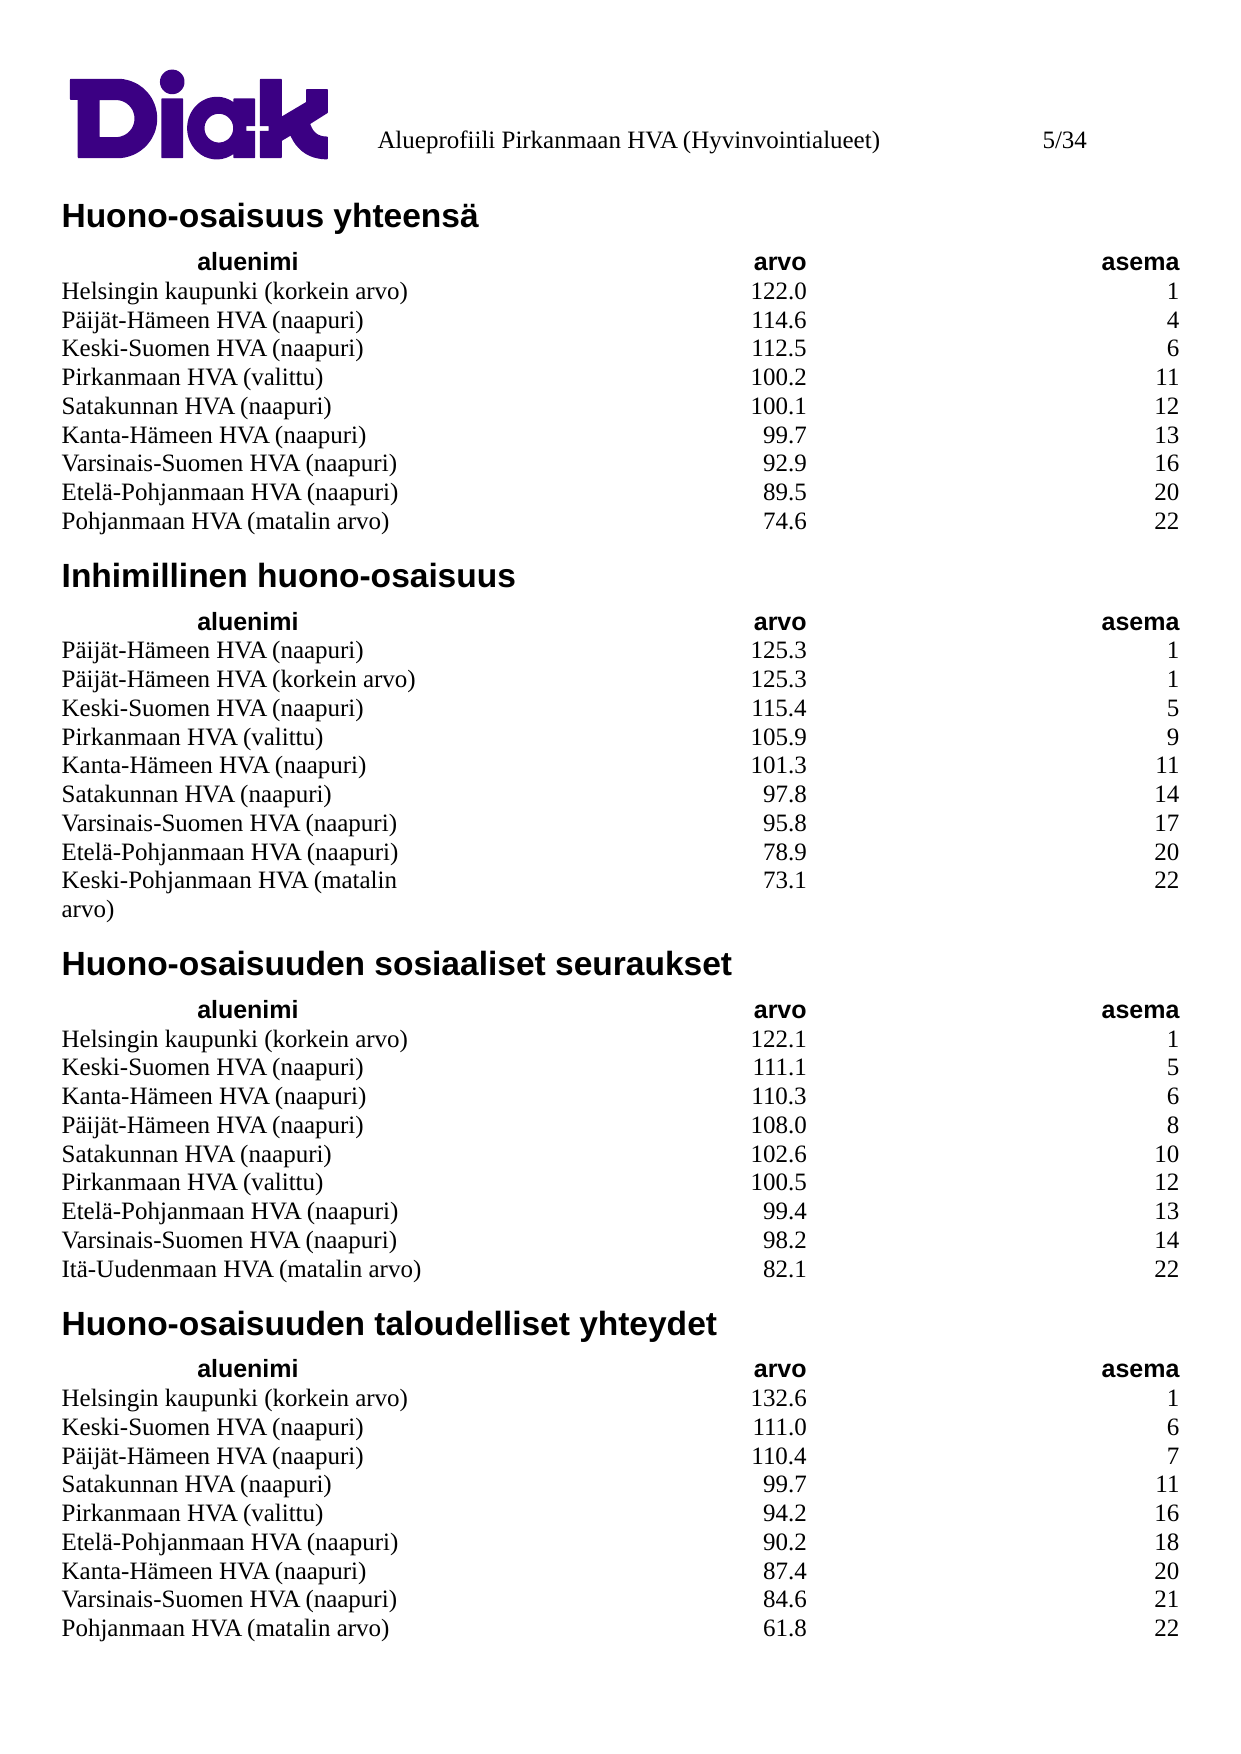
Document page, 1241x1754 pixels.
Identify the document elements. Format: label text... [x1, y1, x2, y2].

table_cell 11 [806, 1470, 1179, 1498]
table_cell Pohjanmaan HVA (matalin arvo) [61, 506, 434, 535]
table_cell Varsinais-Suomen HVA (naapuri) [61, 1585, 434, 1613]
table_cell 21 [806, 1585, 1179, 1613]
table_cell 10 [806, 1139, 1179, 1167]
table_cell 122.1 [434, 1024, 806, 1052]
table_cell Satakunnan HVA (naapuri) [61, 391, 434, 420]
table_cell 1 [806, 1383, 1179, 1412]
table_cell Satakunnan HVA (naapuri) [61, 1139, 434, 1167]
table_cell Pirkanmaan HVA (valittu) [61, 1168, 434, 1196]
table_header aluenimi [61, 247, 434, 276]
table_cell 9 [806, 722, 1179, 751]
table_cell Päijät-Hämeen HVA (naapuri) [61, 1110, 434, 1139]
table_cell Itä-Uudenmaan HVA (matalin arvo) [61, 1254, 434, 1282]
table_cell 108.0 [434, 1110, 806, 1139]
table_cell 92.9 [434, 449, 806, 477]
table_cell 100.2 [434, 362, 806, 391]
table_cell 84.6 [434, 1585, 806, 1613]
table_cell 74.6 [434, 506, 806, 535]
table_header aluenimi [61, 607, 434, 636]
table_cell 20 [806, 477, 1179, 506]
table_cell Etelä-Pohjanmaan HVA (naapuri) [61, 837, 434, 866]
table_cell Päijät-Hämeen HVA (naapuri) [61, 305, 434, 333]
table_header asema [806, 607, 1179, 636]
table_header arvo [434, 1355, 806, 1383]
table_cell 94.2 [434, 1498, 806, 1527]
table_cell 73.1 [434, 866, 806, 923]
table_header aluenimi [61, 1355, 434, 1383]
table_cell 115.4 [434, 693, 806, 722]
table_cell Satakunnan HVA (naapuri) [61, 779, 434, 808]
table_cell Päijät-Hämeen HVA (korkein arvo) [61, 664, 434, 693]
table_cell 110.4 [434, 1441, 806, 1469]
table_cell 16 [806, 1498, 1179, 1527]
table_cell Päijät-Hämeen HVA (naapuri) [61, 1441, 434, 1469]
table_cell 5 [806, 1053, 1179, 1081]
table_header arvo [434, 607, 806, 636]
table_cell Keski-Pohjanmaan HVA (matalin arvo) [61, 866, 434, 923]
table_cell 12 [806, 391, 1179, 420]
table_cell Varsinais-Suomen HVA (naapuri) [61, 808, 434, 837]
table_cell Pirkanmaan HVA (valittu) [61, 722, 434, 751]
table_header asema [806, 995, 1179, 1024]
table_cell 97.8 [434, 779, 806, 808]
table_cell 1 [806, 636, 1179, 664]
table_cell 11 [806, 751, 1179, 779]
subtitle Huono-osaisuuden taloudelliset yhteydet [61, 1303, 1179, 1342]
table_cell 22 [806, 1613, 1179, 1642]
table_cell Keski-Suomen HVA (naapuri) [61, 334, 434, 362]
table_cell Helsingin kaupunki (korkein arvo) [61, 1024, 434, 1052]
table_cell 99.7 [434, 1470, 806, 1498]
table_cell 111.1 [434, 1053, 806, 1081]
table_cell Pirkanmaan HVA (valittu) [61, 1498, 434, 1527]
table_cell Kanta-Hämeen HVA (naapuri) [61, 1556, 434, 1584]
table_cell 125.3 [434, 636, 806, 664]
table_header arvo [434, 995, 806, 1024]
table_cell 61.8 [434, 1613, 806, 1642]
table_cell Etelä-Pohjanmaan HVA (naapuri) [61, 1196, 434, 1225]
table_cell Etelä-Pohjanmaan HVA (naapuri) [61, 477, 434, 506]
table_cell 22 [806, 1254, 1179, 1282]
table_cell 100.5 [434, 1168, 806, 1196]
table_header aluenimi [61, 995, 434, 1024]
table_cell 16 [806, 449, 1179, 477]
table_cell 100.1 [434, 391, 806, 420]
table_cell Keski-Suomen HVA (naapuri) [61, 1053, 434, 1081]
table_cell 1 [806, 276, 1179, 305]
table_cell Kanta-Hämeen HVA (naapuri) [61, 1081, 434, 1110]
table_cell 98.2 [434, 1225, 806, 1254]
table_cell 14 [806, 1225, 1179, 1254]
table_cell 13 [806, 1196, 1179, 1225]
table_cell 112.5 [434, 334, 806, 362]
table_cell 14 [806, 779, 1179, 808]
table_cell 8 [806, 1110, 1179, 1139]
subtitle Inhimillinen huono-osaisuus [61, 556, 1179, 594]
table_cell Keski-Suomen HVA (naapuri) [61, 1412, 434, 1441]
table_cell 99.7 [434, 420, 806, 448]
table_cell 99.4 [434, 1196, 806, 1225]
table_cell Keski-Suomen HVA (naapuri) [61, 693, 434, 722]
table_cell 7 [806, 1441, 1179, 1469]
table_cell 11 [806, 362, 1179, 391]
table_cell 78.9 [434, 837, 806, 866]
table_cell 82.1 [434, 1254, 806, 1282]
table_cell 132.6 [434, 1383, 806, 1412]
table_cell 125.3 [434, 664, 806, 693]
table_cell 101.3 [434, 751, 806, 779]
table_cell 13 [806, 420, 1179, 448]
table_cell Kanta-Hämeen HVA (naapuri) [61, 751, 434, 779]
table_cell Pohjanmaan HVA (matalin arvo) [61, 1613, 434, 1642]
table_cell 22 [806, 506, 1179, 535]
table_cell Varsinais-Suomen HVA (naapuri) [61, 449, 434, 477]
table_cell 6 [806, 334, 1179, 362]
table_cell 12 [806, 1168, 1179, 1196]
table_cell 1 [806, 1024, 1179, 1052]
table_cell 18 [806, 1527, 1179, 1556]
table_cell Etelä-Pohjanmaan HVA (naapuri) [61, 1527, 434, 1556]
subtitle Huono-osaisuus yhteensä [61, 196, 1179, 235]
table_cell 110.3 [434, 1081, 806, 1110]
table_cell 122.0 [434, 276, 806, 305]
table_cell 95.8 [434, 808, 806, 837]
table_cell 6 [806, 1412, 1179, 1441]
table_cell 90.2 [434, 1527, 806, 1556]
table_cell Satakunnan HVA (naapuri) [61, 1470, 434, 1498]
table_cell Kanta-Hämeen HVA (naapuri) [61, 420, 434, 448]
table_cell 4 [806, 305, 1179, 333]
subtitle Huono-osaisuuden sosiaaliset seuraukset [61, 944, 1179, 982]
table_cell 1 [806, 664, 1179, 693]
table_cell 17 [806, 808, 1179, 837]
table_cell 87.4 [434, 1556, 806, 1584]
table_cell 5 [806, 693, 1179, 722]
table_cell 20 [806, 1556, 1179, 1584]
table_cell 111.0 [434, 1412, 806, 1441]
table_cell 6 [806, 1081, 1179, 1110]
table_cell 105.9 [434, 722, 806, 751]
table_header asema [806, 247, 1179, 276]
table_cell Helsingin kaupunki (korkein arvo) [61, 276, 434, 305]
table_cell 22 [806, 866, 1179, 923]
table_cell 102.6 [434, 1139, 806, 1167]
table_cell Pirkanmaan HVA (valittu) [61, 362, 434, 391]
table_header arvo [434, 247, 806, 276]
table_cell Päijät-Hämeen HVA (naapuri) [61, 636, 434, 664]
table_cell Helsingin kaupunki (korkein arvo) [61, 1383, 434, 1412]
table_cell 20 [806, 837, 1179, 866]
table_cell 89.5 [434, 477, 806, 506]
table_header asema [806, 1355, 1179, 1383]
table_cell 114.6 [434, 305, 806, 333]
table_cell Varsinais-Suomen HVA (naapuri) [61, 1225, 434, 1254]
